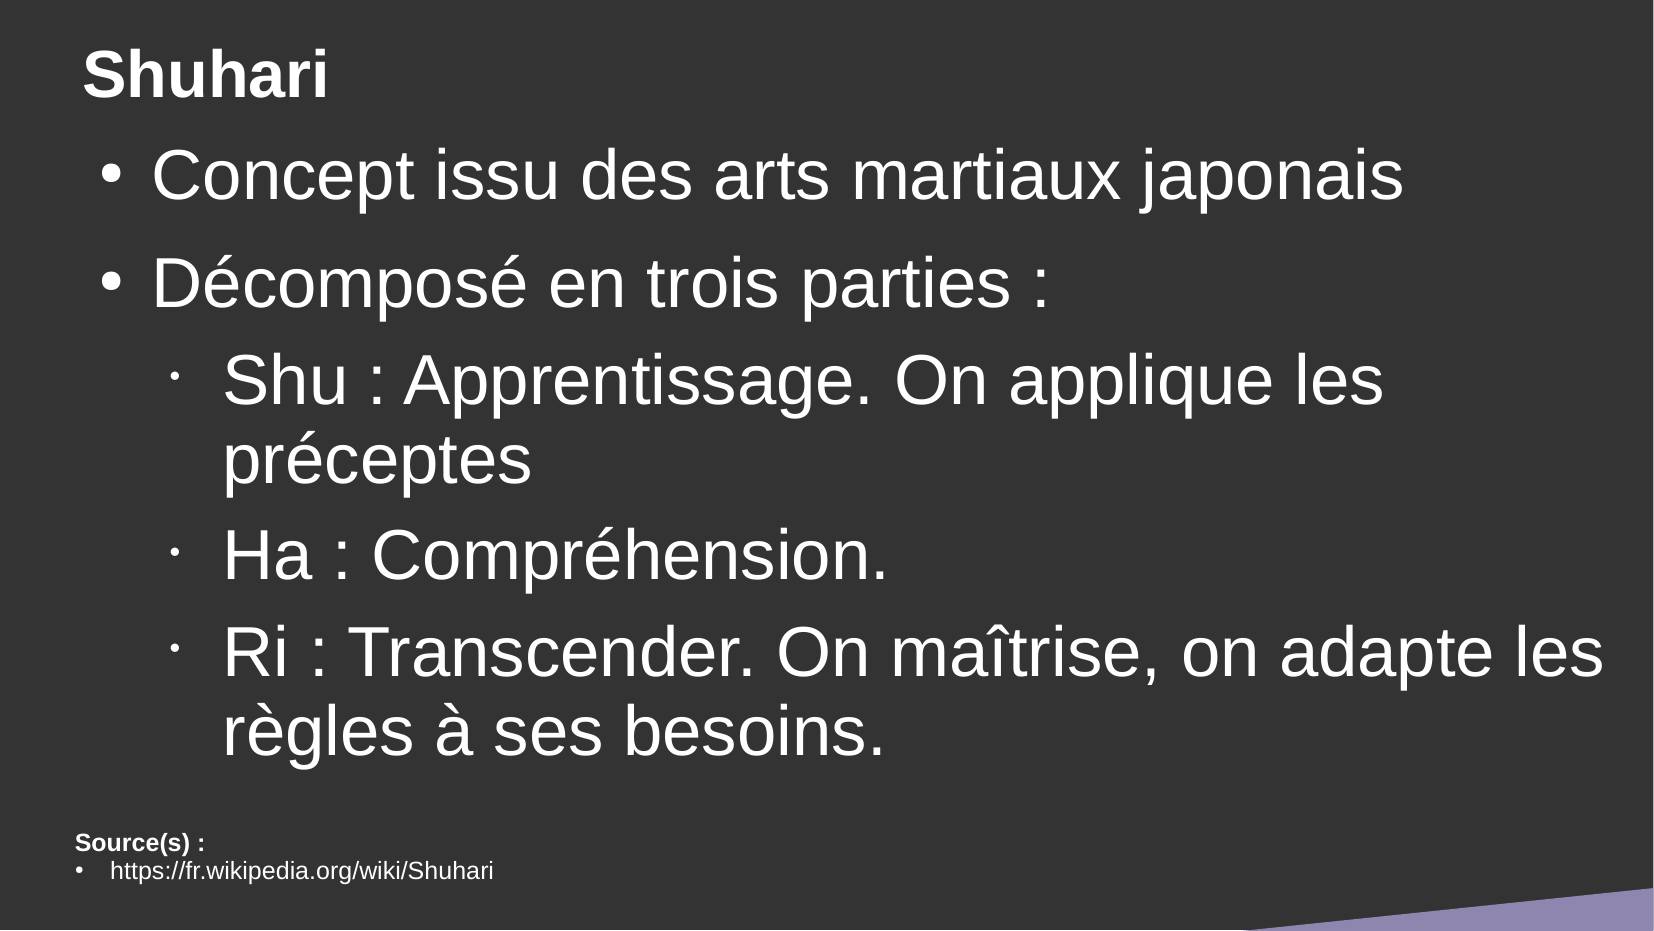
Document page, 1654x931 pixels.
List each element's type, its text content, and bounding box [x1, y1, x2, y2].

list Concept issu des arts martiaux japonais Décomposé en trois parties : Shu : Apprentissage. On applique les préceptes Ha : Compréhension. Ri : Transcender. On maîtrise, on adapte les règles à ses besoins. [80, 135, 1620, 777]
text_box Source(s) : https://fr.wikipedia.org/wiki/Shuhari [59, 821, 1546, 920]
title Shuhari [82, 37, 1571, 122]
text_box [1241, 887, 1654, 931]
